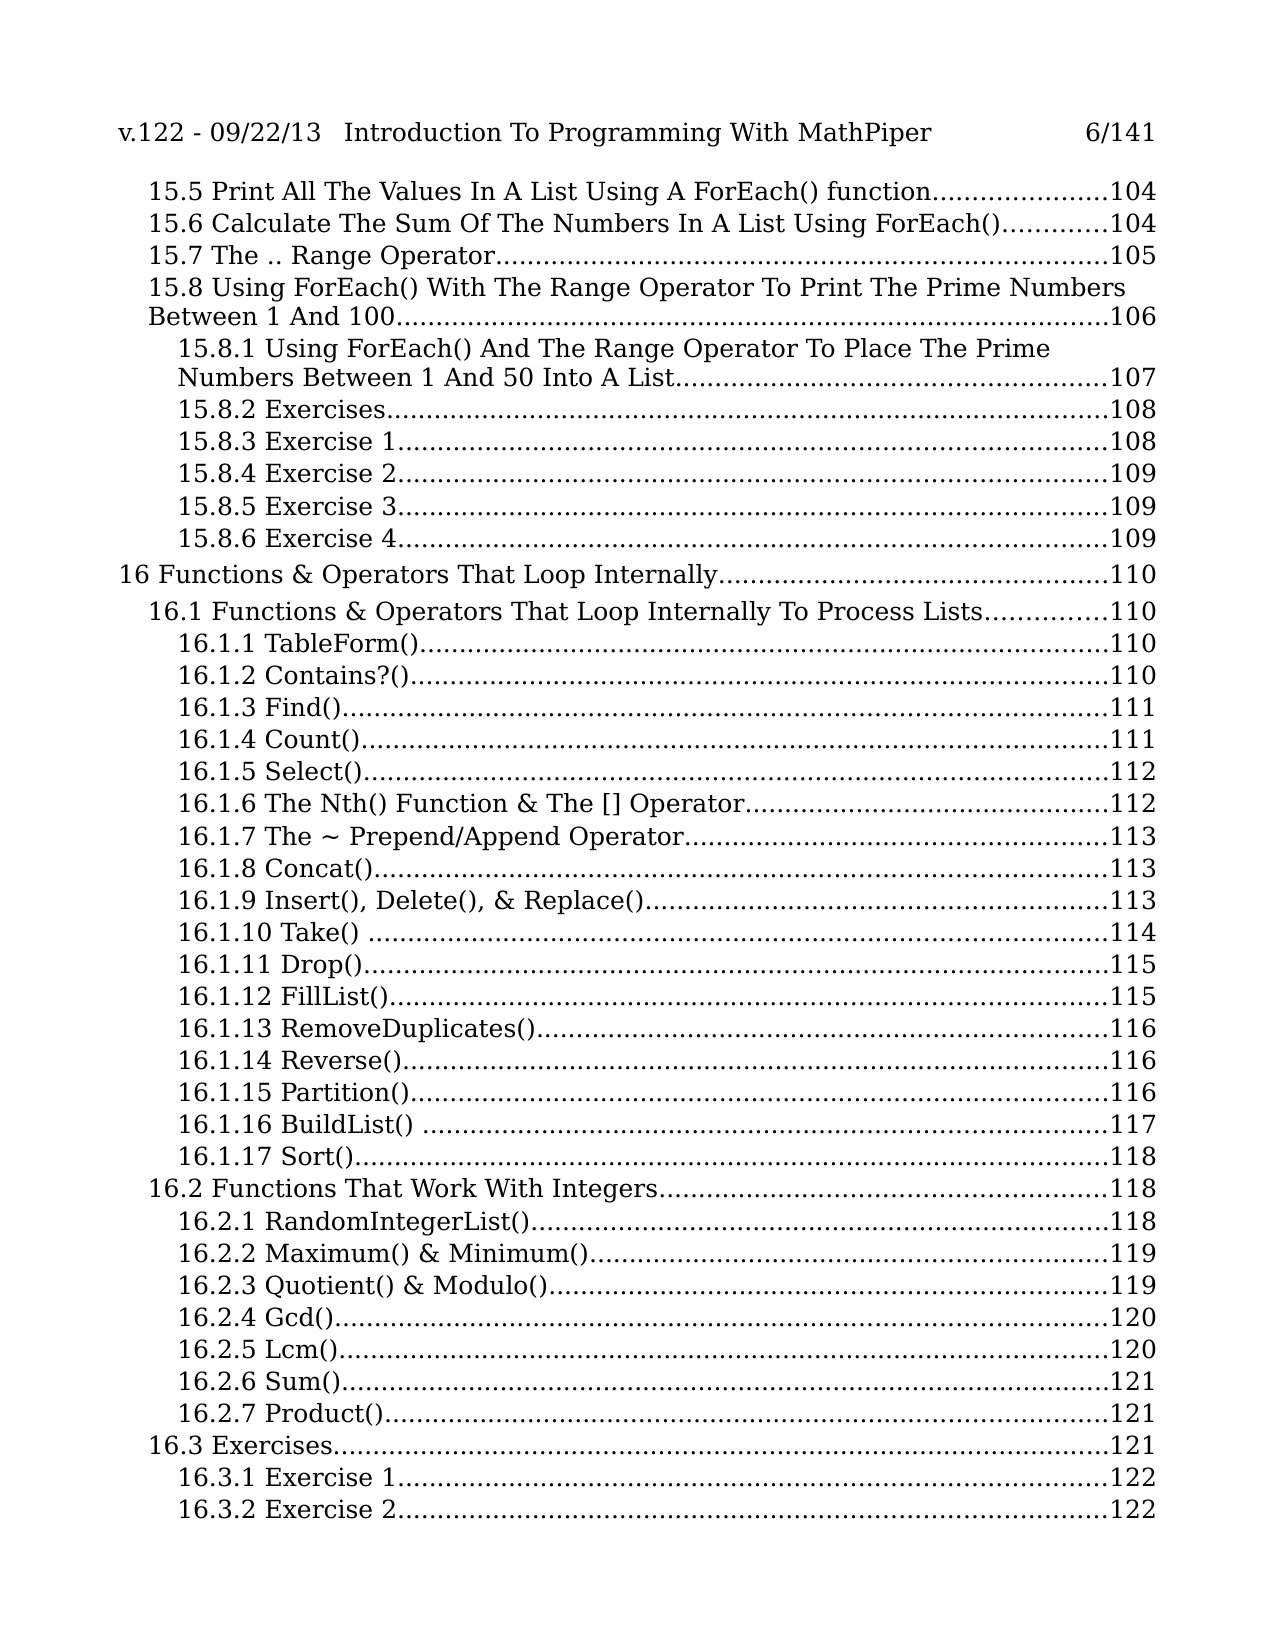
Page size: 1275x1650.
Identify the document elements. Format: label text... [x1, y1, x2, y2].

text 16.2.5 Lcm() 120 [177, 1335, 1157, 1364]
text 16.1.10 Take() 114 [177, 918, 1157, 947]
text 16.1.15 Partition() 116 [177, 1078, 1157, 1108]
text 16 Functions & Operators That Loop Internally 110 [118, 561, 1157, 590]
text 16.1.4 Count() 111 [177, 726, 1157, 755]
text 16.3.2 Exercise 2 122 [177, 1496, 1157, 1525]
text 15.8.5 Exercise 3 109 [177, 492, 1157, 521]
text 16.2.6 Sum() 121 [177, 1367, 1157, 1396]
text 16.1.9 Insert(), Delete(), & Replace() 113 [177, 886, 1157, 915]
text 16.2.1 RandomIntegerList() 118 [177, 1207, 1157, 1236]
text 15.8 Using ForEach() With The Range Operator To Print The Prime Numbers Between 1 And 100 106 [148, 273, 1157, 331]
text 15.8.2 Exercises 108 [177, 396, 1157, 425]
text 16.1.14 Reverse() 116 [177, 1046, 1157, 1076]
text 15.8.4 Exercise 2 109 [177, 460, 1157, 489]
text 16.2.3 Quotient() & Modulo() 119 [177, 1271, 1157, 1300]
text 16.1.13 RemoveDuplicates() 116 [177, 1014, 1157, 1043]
text 16.1.16 BuildList() 117 [177, 1111, 1157, 1140]
text 16.1.3 Find() 111 [177, 693, 1157, 723]
text 15.6 Calculate The Sum Of The Numbers In A List Using ForEach() 104 [148, 209, 1157, 238]
text 15.8.3 Exercise 1 108 [177, 428, 1157, 457]
text 16.1.11 Drop() 115 [177, 950, 1157, 979]
text 15.5 Print All The Values In A List Using A ForEach() function 104 [148, 177, 1157, 206]
text 16.1.17 Sort() 118 [177, 1143, 1157, 1172]
text 16.1.6 The Nth() Function & The [] Operator 112 [177, 790, 1157, 819]
text 16.1.12 FillList() 115 [177, 982, 1157, 1011]
text 16.3.1 Exercise 1 122 [177, 1463, 1157, 1493]
text 16.2 Functions That Work With Integers 118 [148, 1175, 1157, 1204]
text 16.2.2 Maximum() & Minimum() 119 [177, 1239, 1157, 1268]
text 16.1.7 The ~ Prepend/Append Operator 113 [177, 822, 1157, 851]
text 15.8.1 Using ForEach() And The Range Operator To Place The Prime Numbers Between 1 And 50 Into A List 107 [177, 334, 1157, 393]
text 15.8.6 Exercise 4 109 [177, 524, 1157, 553]
text 16.1.2 Contains?() 110 [177, 661, 1157, 691]
text 16.2.4 Gcd() 120 [177, 1303, 1157, 1332]
text 16.3 Exercises 121 [148, 1431, 1157, 1461]
text 16.1 Functions & Operators That Loop Internally To Process Lists 110 [148, 597, 1157, 626]
text 16.2.7 Product() 121 [177, 1399, 1157, 1428]
text 16.1.1 TableForm() 110 [177, 629, 1157, 658]
text 15.7 The .. Range Operator 105 [148, 241, 1157, 270]
text 16.1.5 Select() 112 [177, 758, 1157, 787]
text 16.1.8 Concat() 113 [177, 854, 1157, 883]
